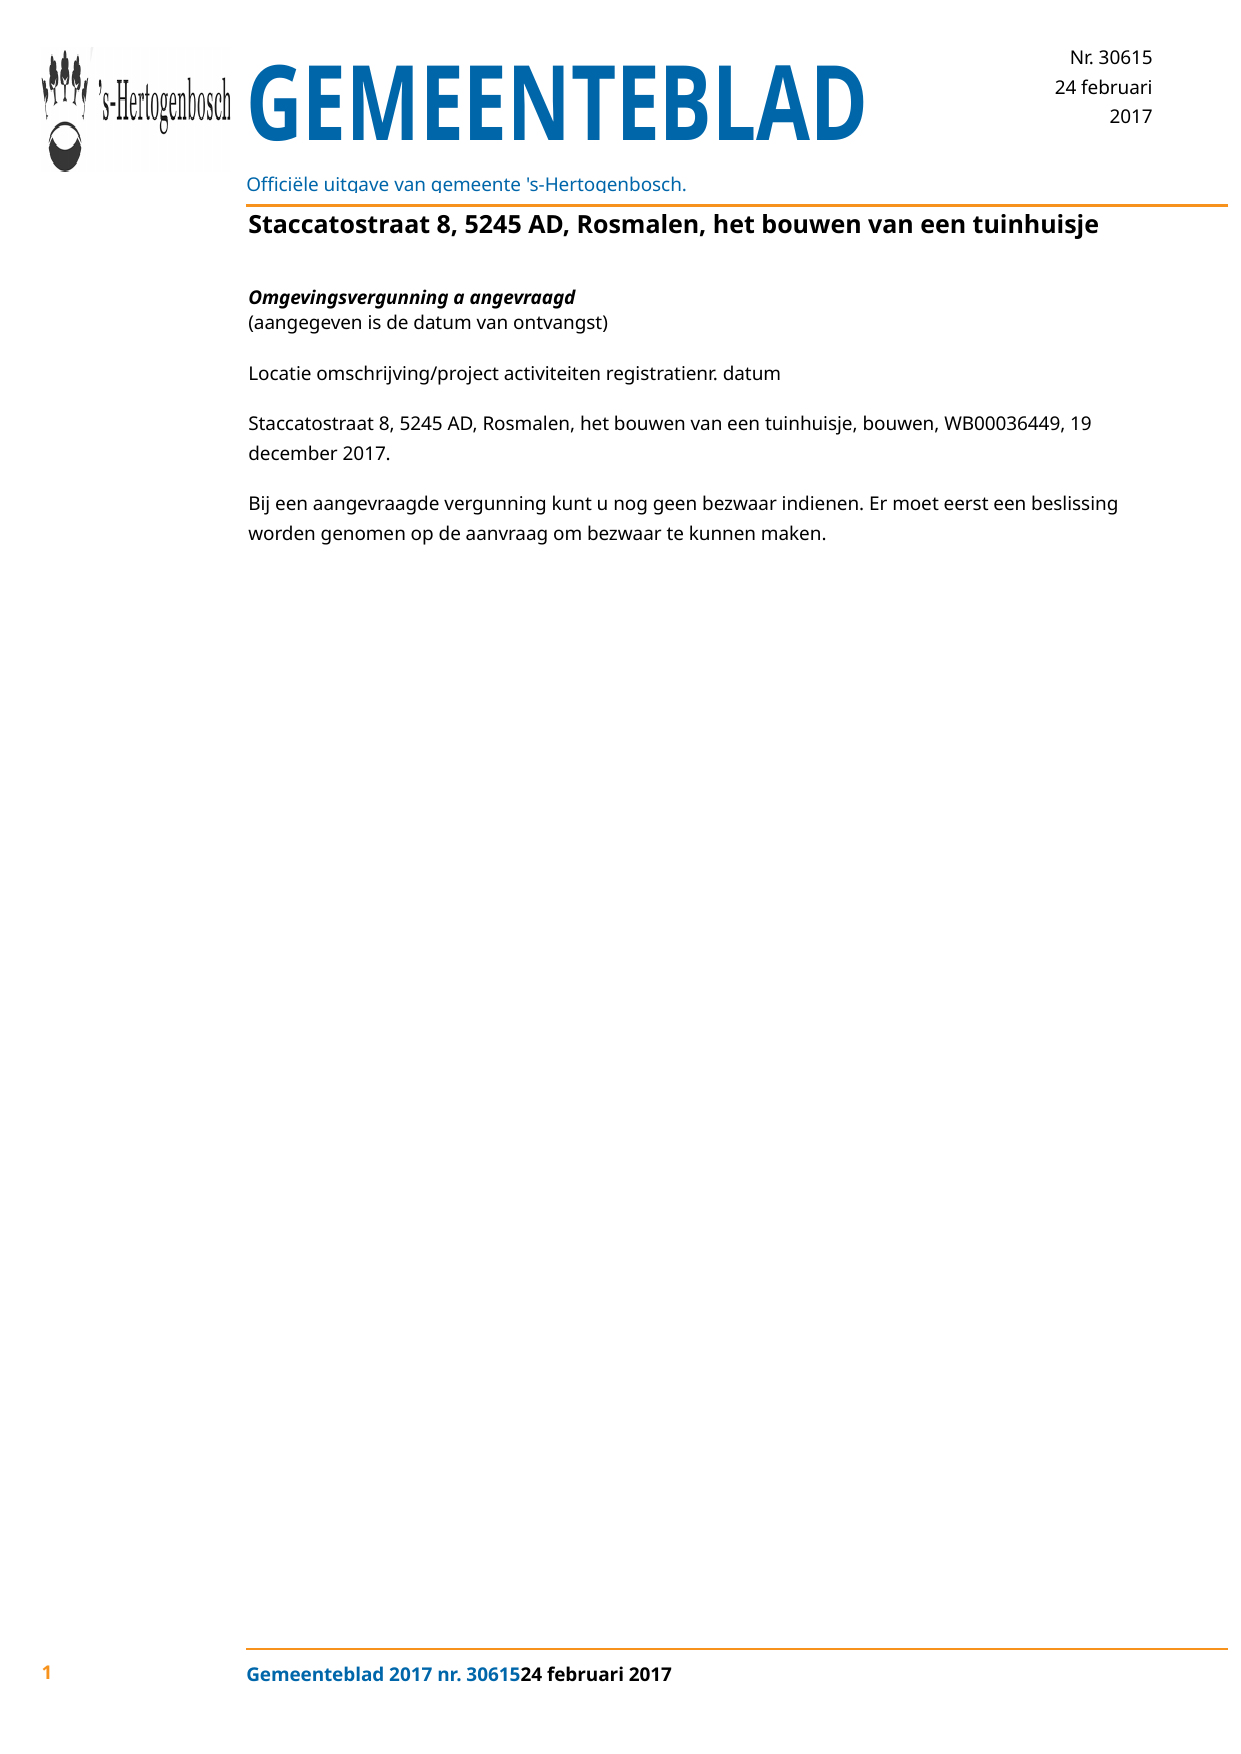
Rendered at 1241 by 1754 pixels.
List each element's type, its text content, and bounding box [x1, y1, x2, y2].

text Locatie omschrijving/project activiteiten registratienr. datum [248, 360, 1152, 386]
picture [41, 47, 231, 172]
text Staccatostraat 8, 5245 AD, Rosmalen, het bouwen van een tuinhuisje [248, 207, 1152, 241]
text (aangegeven is de datum van ontvangst) [248, 309, 1152, 335]
text Omgevingsvergunning a angevraagd [248, 284, 1152, 309]
text Staccatostraat 8, 5245 AD, Rosmalen, het bouwen van een tuinhuisje, bouwen, WB00036449, 19 december 2017. [248, 410, 1152, 466]
text Bij een aangevraagde vergunning kunt u nog geen bezwaar indienen. Er moet eerst een beslissing worden genomen op de aanvraag om bezwaar te kunnen maken. [248, 490, 1152, 546]
